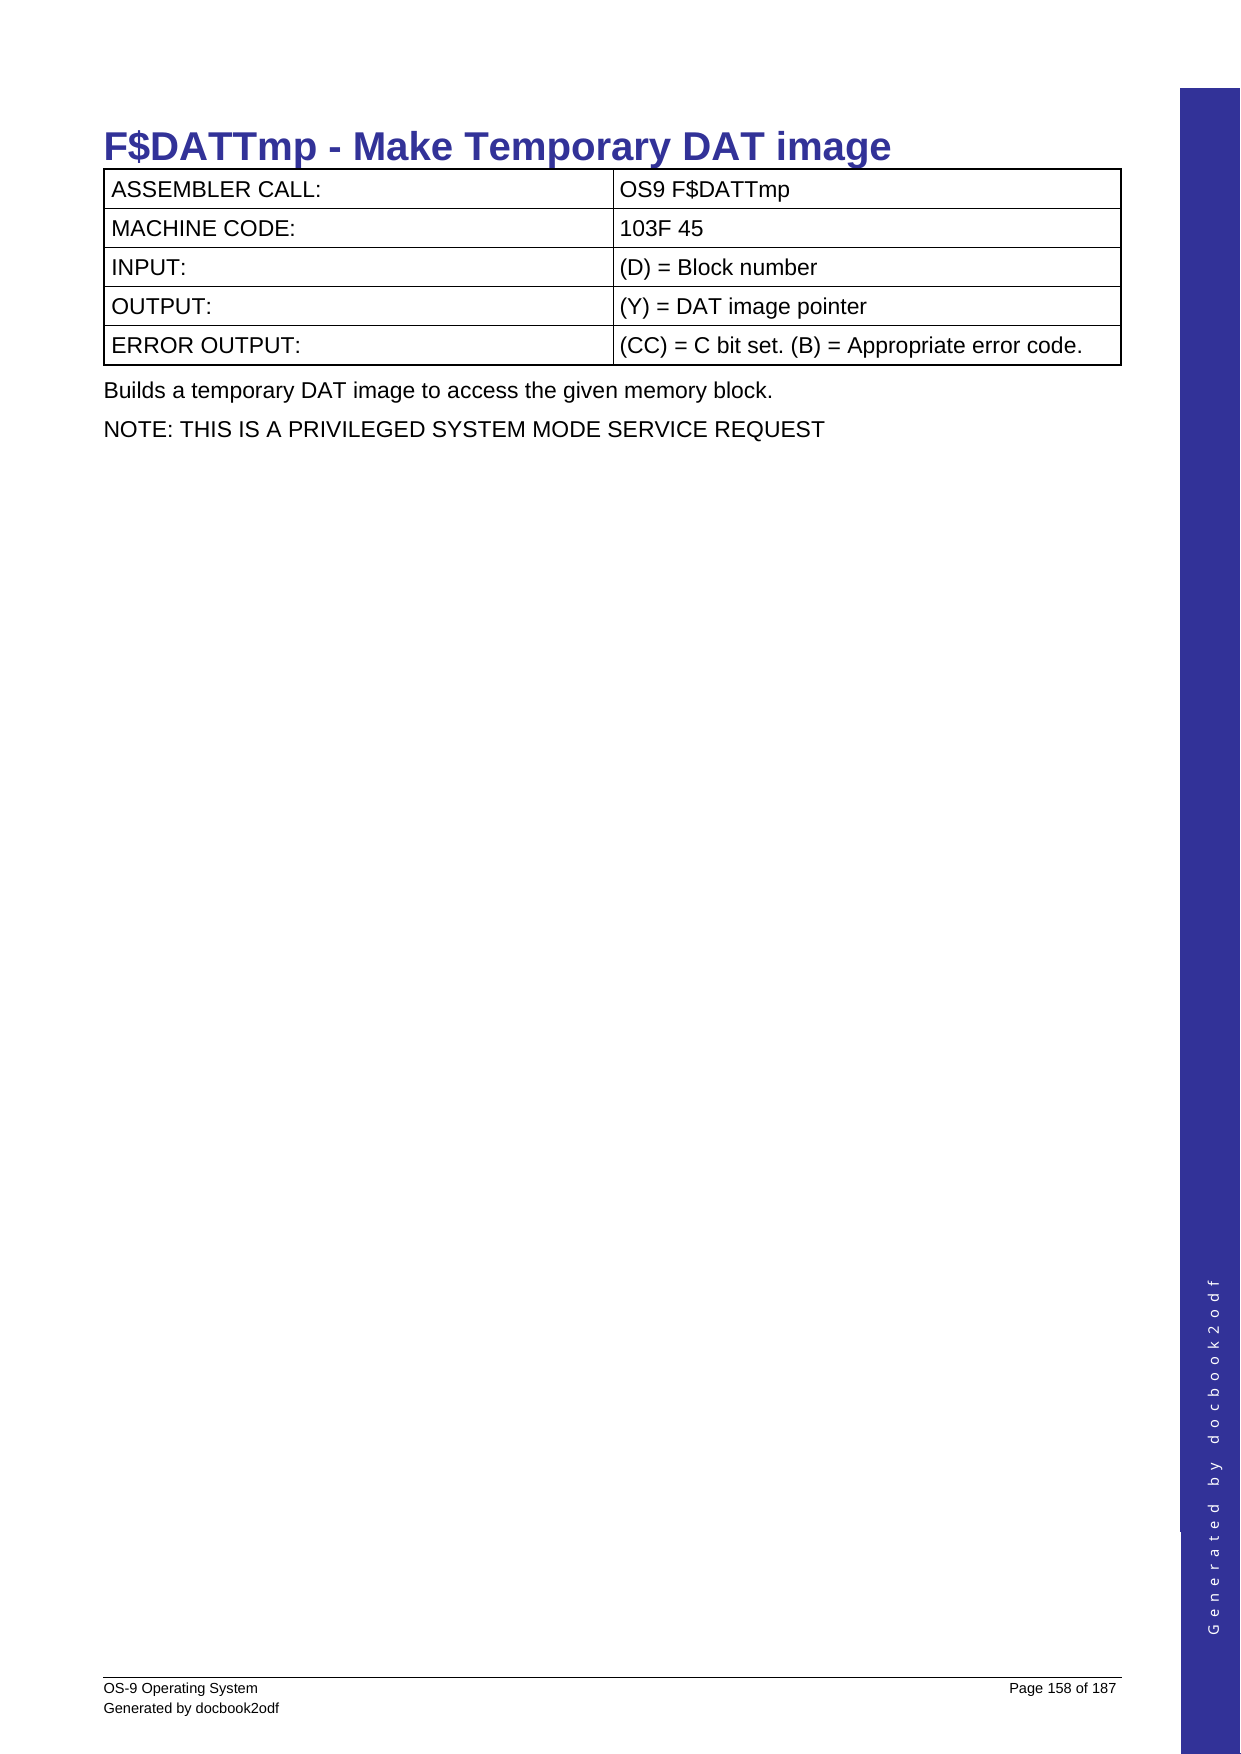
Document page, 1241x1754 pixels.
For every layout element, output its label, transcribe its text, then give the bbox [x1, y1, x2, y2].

text Builds a temporary DAT image to access the given memory block. [103, 377, 1122, 404]
table_cell (CC) = C bit set. (B) = Appropriate error code. [614, 326, 1120, 364]
text NOTE: THIS IS A PRIVILEGED SYSTEM MODE SERVICE REQUEST [103, 416, 1122, 442]
subtitle F$DATTmp - Make Temporary DAT image [103, 122, 1122, 168]
table_header ASSEMBLER CALL: [105, 170, 613, 208]
table_cell MACHINE CODE: [105, 209, 613, 247]
table_cell ERROR OUTPUT: [105, 326, 613, 364]
table_cell (D) = Block number [614, 248, 1120, 286]
table_cell 103F 45 [614, 209, 1120, 247]
table_cell (Y) = DAT image pointer [614, 287, 1120, 325]
table_cell OUTPUT: [105, 287, 613, 325]
table_header OS9 F$DATTmp [614, 170, 1120, 208]
table_cell INPUT: [105, 248, 613, 286]
